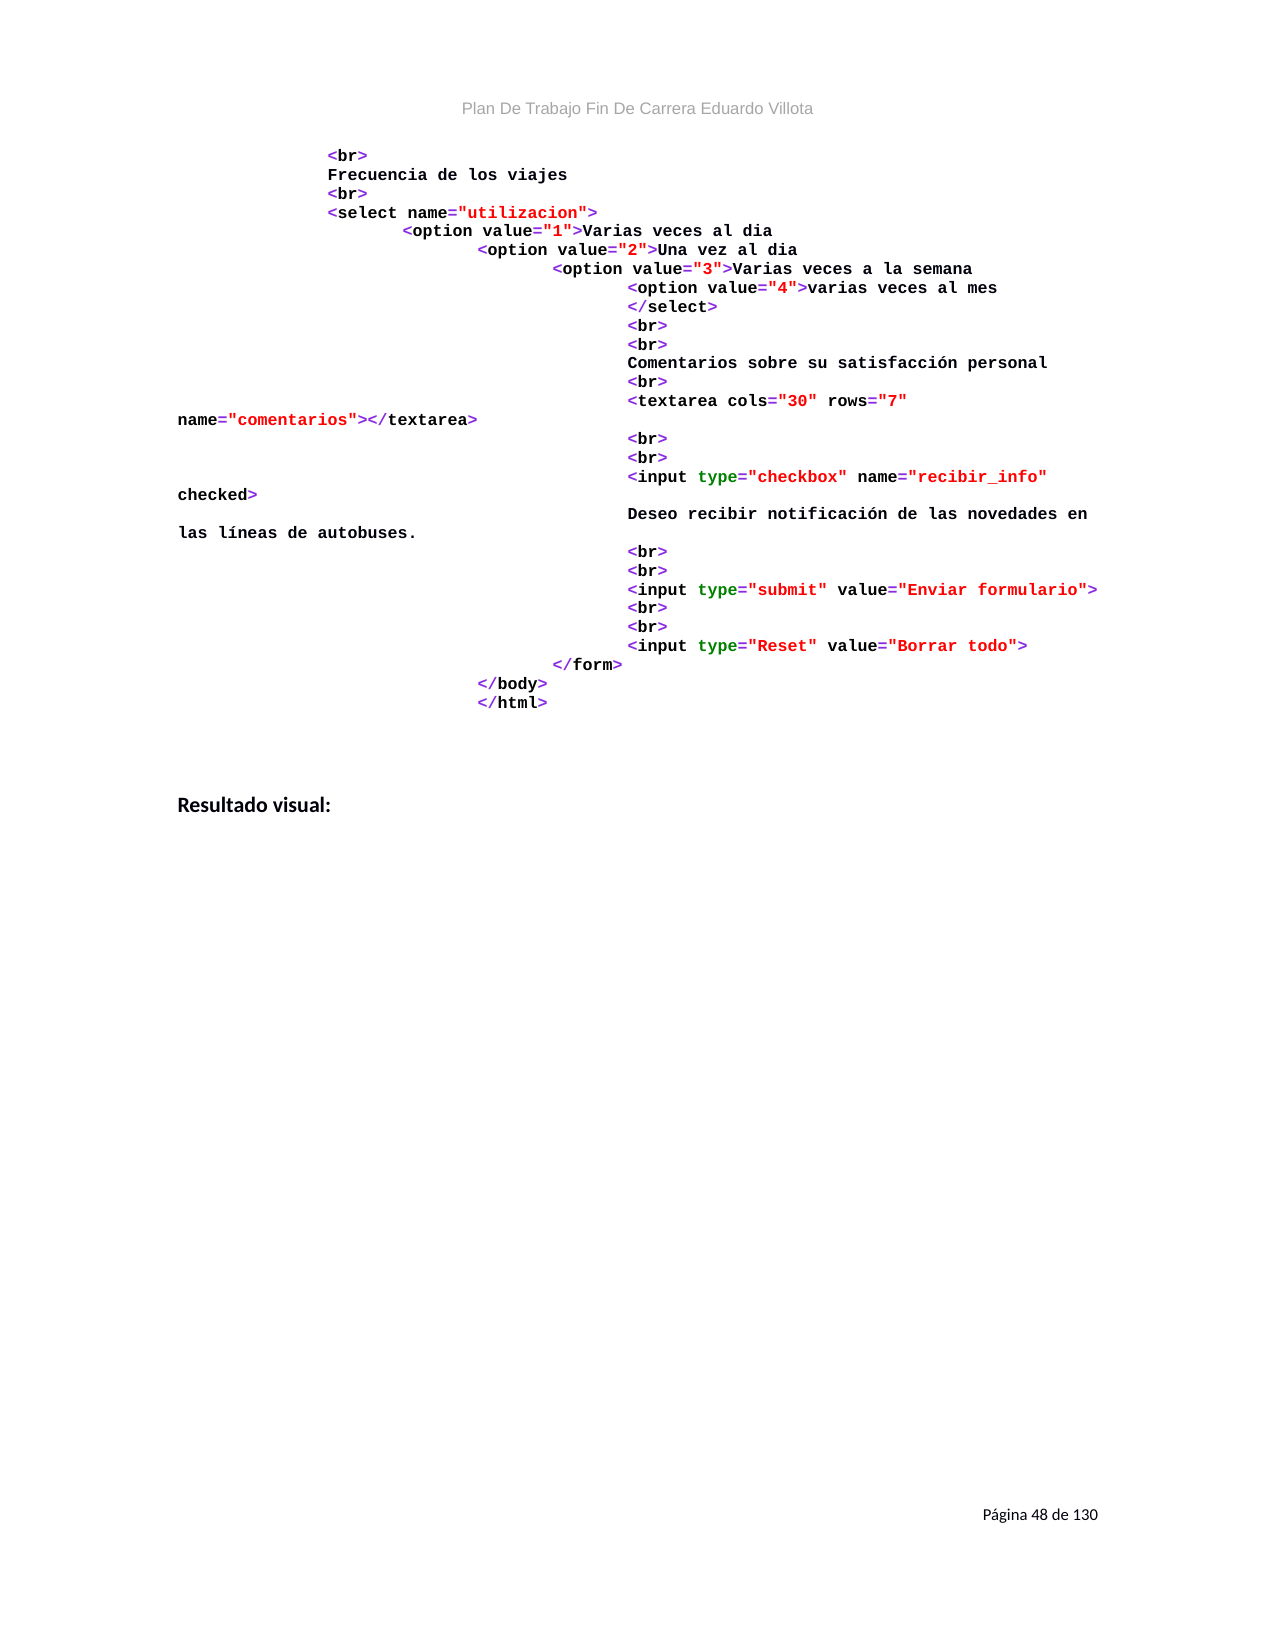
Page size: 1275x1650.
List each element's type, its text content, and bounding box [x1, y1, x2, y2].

text <input type="Reset" value="Borrar todo"> [177, 638, 1098, 657]
text Frecuencia de los viajes [177, 166, 1098, 185]
text <input type="submit" value="Enviar formulario"> [177, 581, 1098, 600]
text </select> [177, 298, 1098, 317]
text Deseo recibir notificación de las novedades en las líneas de autobuses. [177, 506, 1098, 543]
text <select name="utilizacion"> [177, 204, 1098, 223]
text <br> [177, 430, 1098, 449]
text <br> [177, 185, 1098, 204]
text <br> [177, 148, 1098, 166]
text <textarea cols="30" rows="7" name="comentarios"></textarea> [177, 393, 1098, 430]
text <input type="checkbox" name="recibir_info" checked> [177, 468, 1098, 506]
text </html> [177, 694, 1098, 713]
text </form> [177, 657, 1098, 676]
text Resultado visual: [177, 791, 1098, 818]
text <option value="2">Una vez al dia [177, 242, 1098, 261]
text <br> [177, 336, 1098, 355]
text <br> [177, 600, 1098, 619]
text Comentarios sobre su satisfacción personal [177, 355, 1098, 374]
text <br> [177, 317, 1098, 336]
text </body> [177, 676, 1098, 694]
text <option value="3">Varias veces a la semana [177, 261, 1098, 279]
text <option value="4">varias veces al mes [177, 279, 1098, 298]
text <br> [177, 543, 1098, 562]
text <br> [177, 449, 1098, 468]
text <option value="1">Varias veces al dia [177, 223, 1098, 242]
text <br> [177, 374, 1098, 393]
text <br> [177, 562, 1098, 581]
text <br> [177, 619, 1098, 638]
